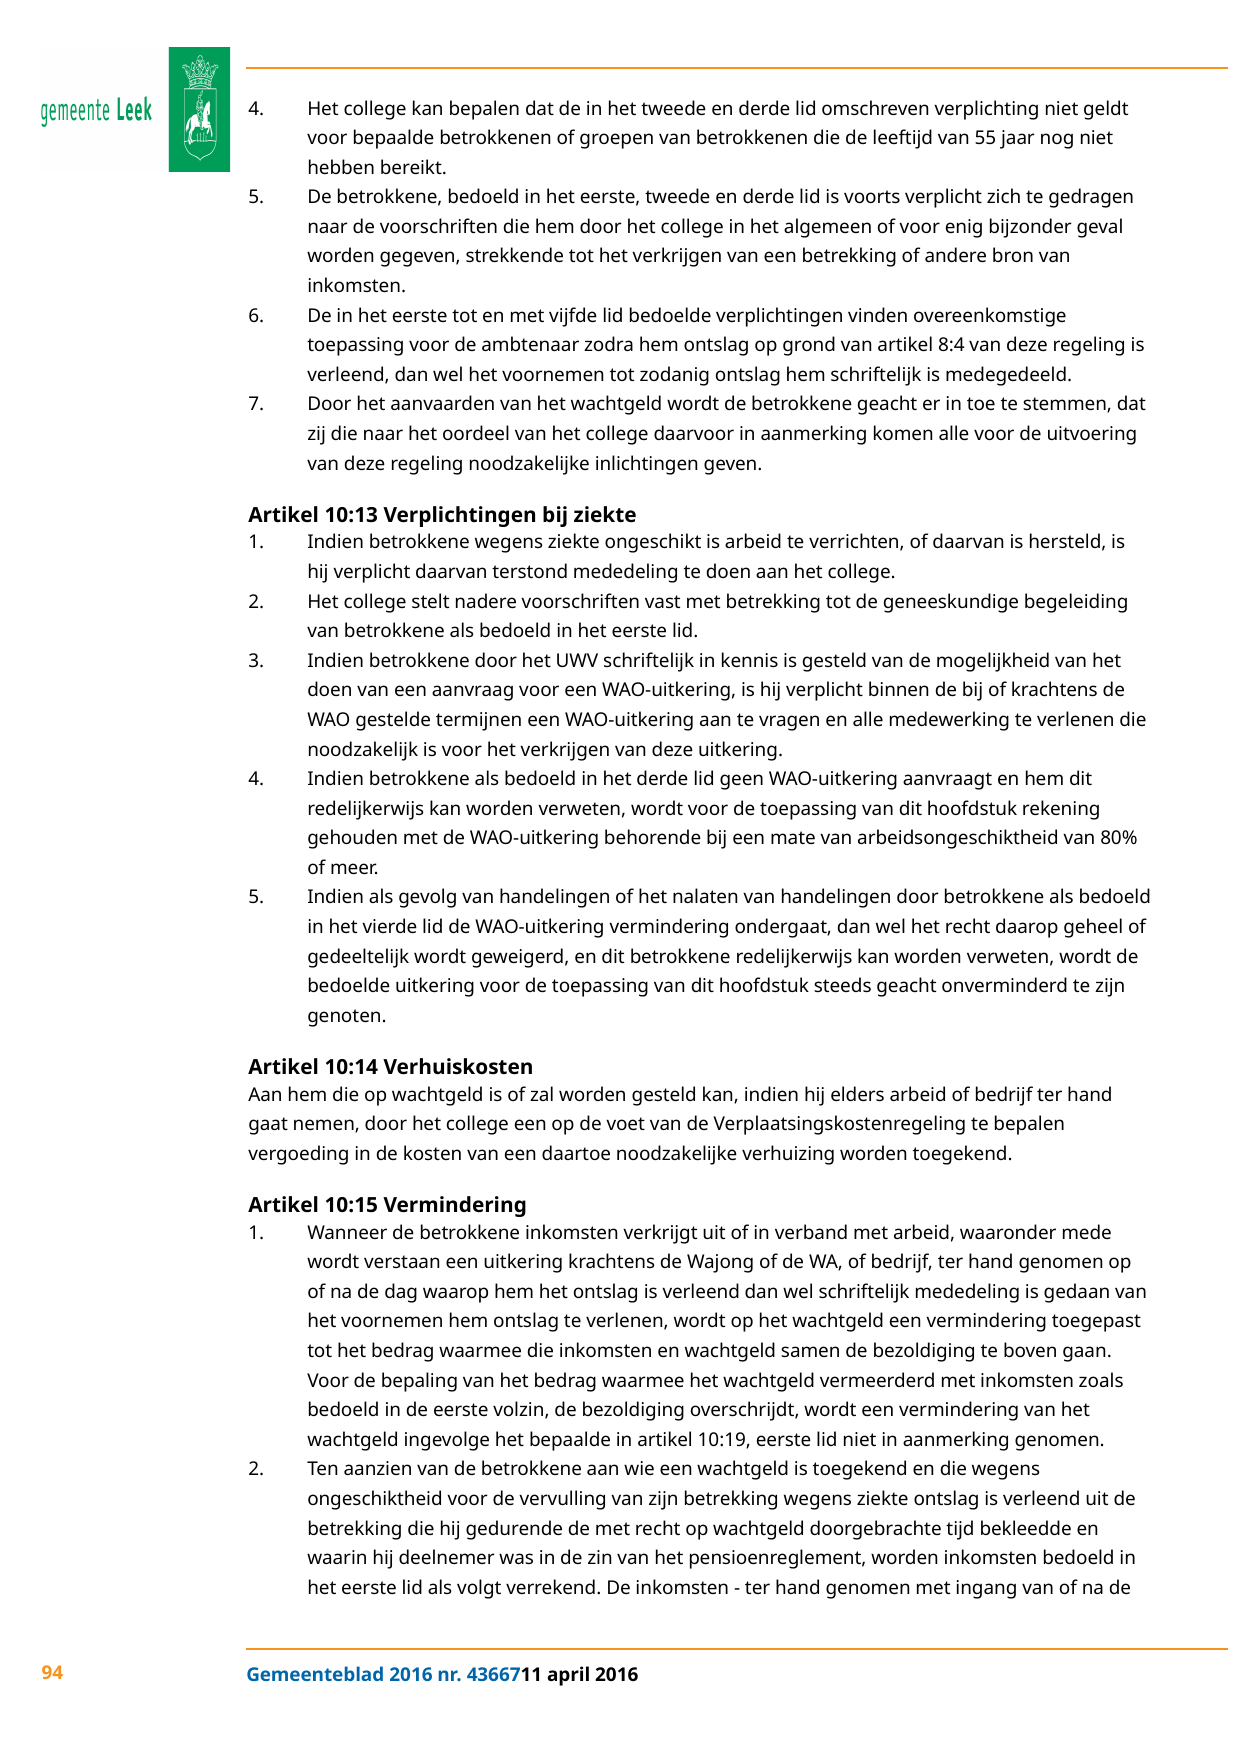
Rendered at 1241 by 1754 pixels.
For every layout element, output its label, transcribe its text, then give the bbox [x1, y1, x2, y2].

text Artikel 10:13 Verplichtingen bij ziekte [248, 500, 1152, 529]
list De betrokkene, bedoeld in het eerste, tweede en derde lid is voorts verplicht zich te gedragen naar de voorschriften die hem door het college in het algemeen of voor enig bijzonder geval worden gegeven, strekkende tot het verkrijgen van een betrekking of andere bron van inkomsten. [248, 183, 1152, 298]
list De in het eerste tot en met vijfde lid bedoelde verplichtingen vinden overeenkomstige toepassing voor de ambtenaar zodra hem ontslag op grond van artikel 8:4 van deze regeling is verleend, dan wel het voornemen tot zodanig ontslag hem schriftelijk is medegedeeld. [248, 302, 1152, 387]
text Artikel 10:14 Verhuiskosten [248, 1052, 1152, 1081]
list Wanneer de betrokkene inkomsten verkrijgt uit of in verband met arbeid, waaronder mede wordt verstaan een uitkering krachtens de Wajong of de WA, of bedrijf, ter hand genomen op of na de dag waarop hem het ontslag is verleend dan wel schriftelijk mededeling is gedaan van het voornemen hem ontslag te verlenen, wordt op het wachtgeld een vermindering toegepast tot het bedrag waarmee die inkomsten en wachtgeld samen de bezoldiging te boven gaan. Voor de bepaling van het bedrag waarmee het wachtgeld vermeerderd met inkomsten zoals bedoeld in de eerste volzin, de bezoldiging overschrijdt, wordt een vermindering van het wachtgeld ingevolge het bepaalde in artikel 10:19, eerste lid niet in aanmerking genomen. [248, 1219, 1152, 1452]
list Indien betrokkene als bedoeld in het derde lid geen WAO-uitkering aanvraagt en hem dit redelijkerwijs kan worden verweten, wordt voor de toepassing van dit hoofdstuk rekening gehouden met de WAO-uitkering behorende bij een mate van arbeidsongeschiktheid van 80% of meer. [248, 765, 1152, 880]
list Door het aanvaarden van het wachtgeld wordt de betrokkene geacht er in toe te stemmen, dat zij die naar het oordeel van het college daarvoor in aanmerking komen alle voor de uitvoering van deze regeling noodzakelijke inlichtingen geven. [248, 391, 1152, 476]
list Het college kan bepalen dat de in het tweede en derde lid omschreven verplichting niet geldt voor bepaalde betrokkenen of groepen van betrokkenen die de leeftijd van 55 jaar nog niet hebben bereikt. [248, 95, 1152, 180]
list Indien betrokkene wegens ziekte ongeschikt is arbeid te verrichten, of daarvan is hersteld, is hij verplicht daarvan terstond mededeling te doen aan het college. [248, 529, 1152, 584]
list Het college stelt nadere voorschriften vast met betrekking tot de geneeskundige begeleiding van betrokkene als bedoeld in het eerste lid. [248, 588, 1152, 643]
picture [41, 47, 231, 172]
text Aan hem die op wachtgeld is of zal worden gesteld kan, indien hij elders arbeid of bedrijf ter hand gaat nemen, door het college een op de voet van de Verplaatsingskostenregeling te bepalen vergoeding in de kosten van een daartoe noodzakelijke verhuizing worden toegekend. [248, 1081, 1152, 1166]
list Ten aanzien van de betrokkene aan wie een wachtgeld is toegekend en die wegens ongeschiktheid voor de vervulling van zijn betrekking wegens ziekte ontslag is verleend uit de betrekking die hij gedurende de met recht op wachtgeld doorgebrachte tijd bekleedde en waarin hij deelnemer was in de zin van het pensioenreglement, worden inkomsten bedoeld in het eerste lid als volgt verrekend. De inkomsten - ter hand genomen met ingang van of na de [248, 1456, 1152, 1599]
list Indien betrokkene door het UWV schriftelijk in kennis is gesteld van de mogelijkheid van het doen van een aanvraag voor een WAO-uitkering, is hij verplicht binnen de bij of krachtens de WAO gestelde termijnen een WAO-uitkering aan te vragen en alle medewerking te verlenen die noodzakelijk is voor het verkrijgen van deze uitkering. [248, 647, 1152, 761]
list Indien als gevolg van handelingen of het nalaten van handelingen door betrokkene als bedoeld in het vierde lid de WAO-uitkering vermindering ondergaat, dan wel het recht daarop geheel of gedeeltelijk wordt geweigerd, en dit betrokkene redelijkerwijs kan worden verweten, wordt de bedoelde uitkering voor de toepassing van dit hoofdstuk steeds geacht onverminderd te zijn genoten. [248, 884, 1152, 1028]
text Artikel 10:15 Vermindering [248, 1190, 1152, 1219]
